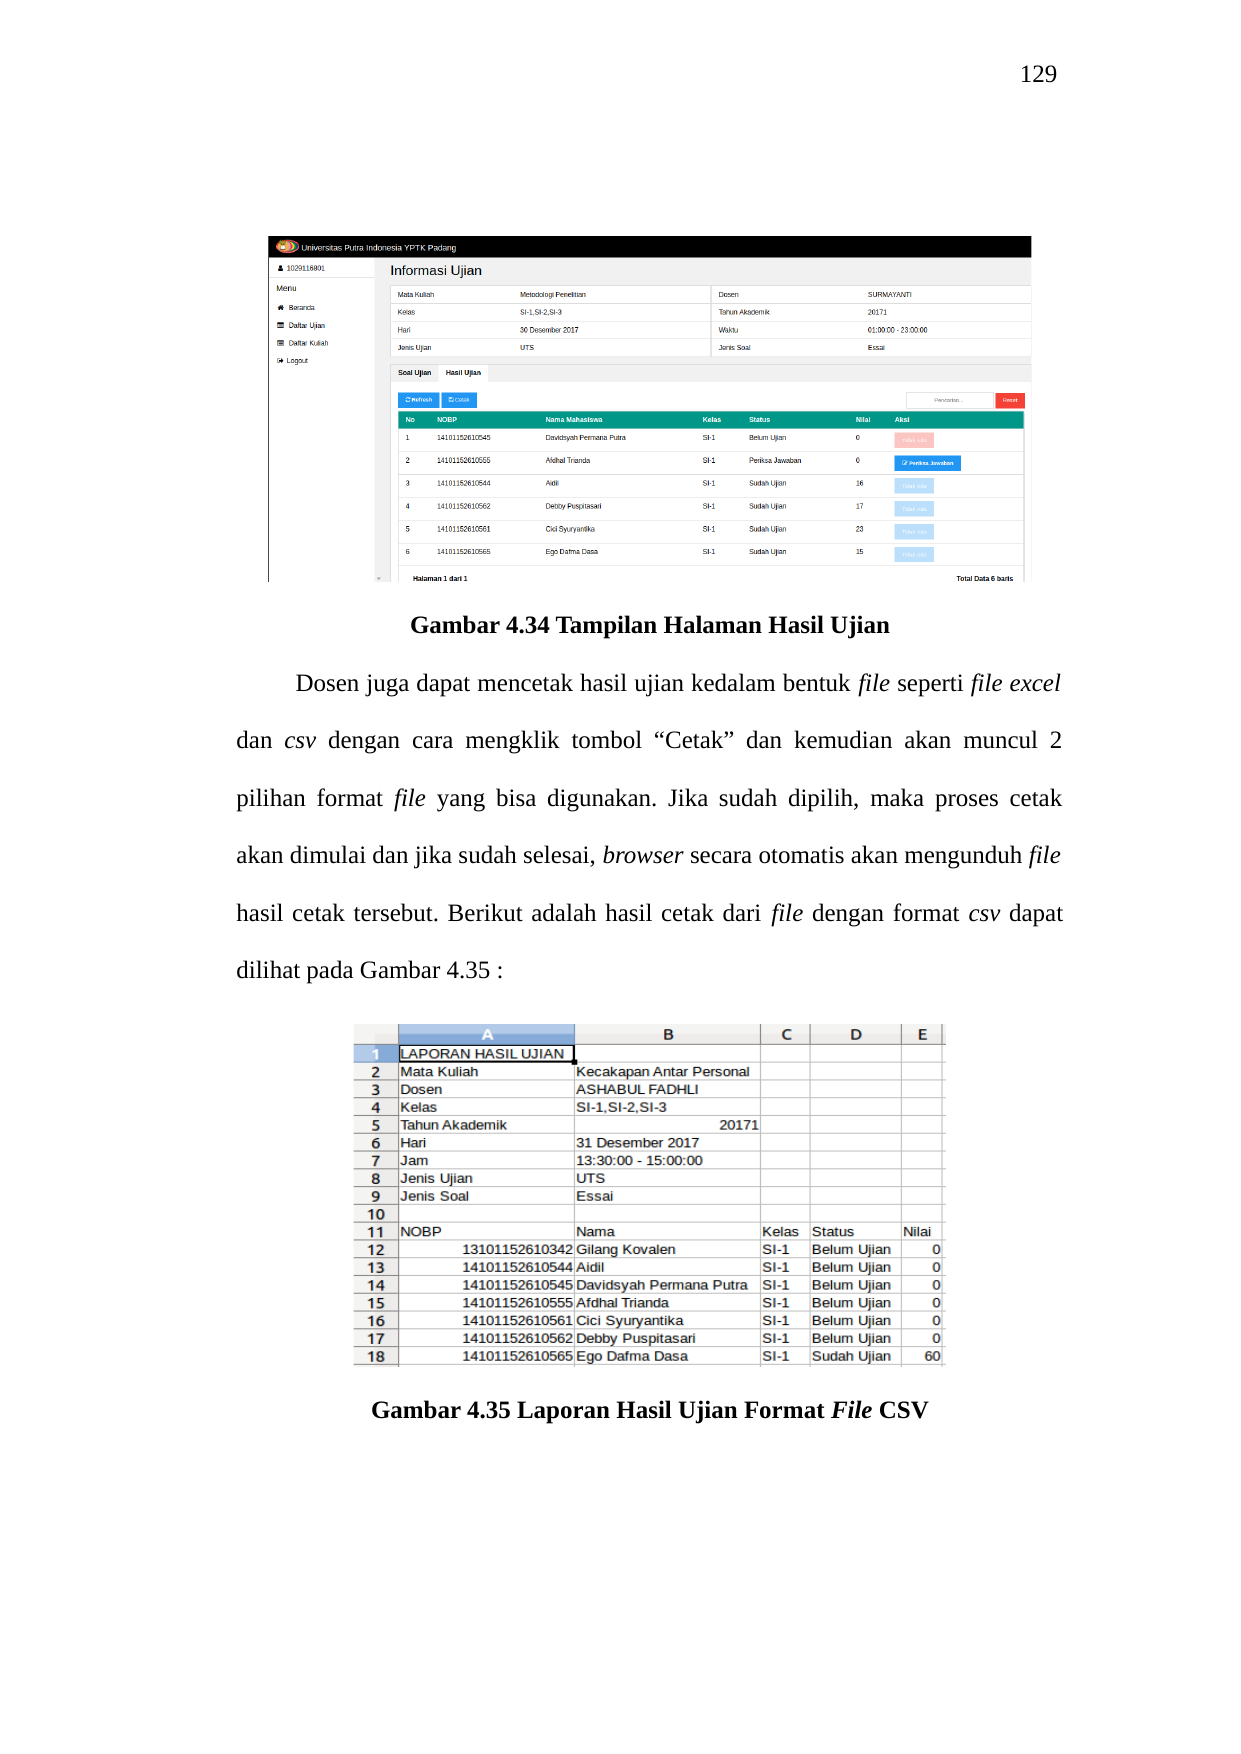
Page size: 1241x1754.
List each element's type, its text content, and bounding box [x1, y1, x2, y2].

text Dosen juga dapat mencetak hasil ujian kedalam bentuk file seperti file excel dan csv dengan cara mengklik tombol “Cetak” dan kemudian akan muncul 2 pilihan format file yang bisa digunakan. Jika sudah dipilih, maka proses cetak akan dimulai dan jika sudah selesai, browser secara otomatis akan mengunduh file hasil cetak tersebut. Berikut adalah hasil cetak dari file dengan format csv dapat dilihat pada Gambar 4.35 : [236, 668, 1063, 984]
picture [268, 236, 1032, 582]
picture [353, 1024, 946, 1367]
text Gambar 4.35 Laporan Hasil Ujian Format File CSV [236, 1013, 1063, 1424]
text Gambar 4.34 Tampilan Halaman Hasil Ujian [236, 582, 1063, 639]
